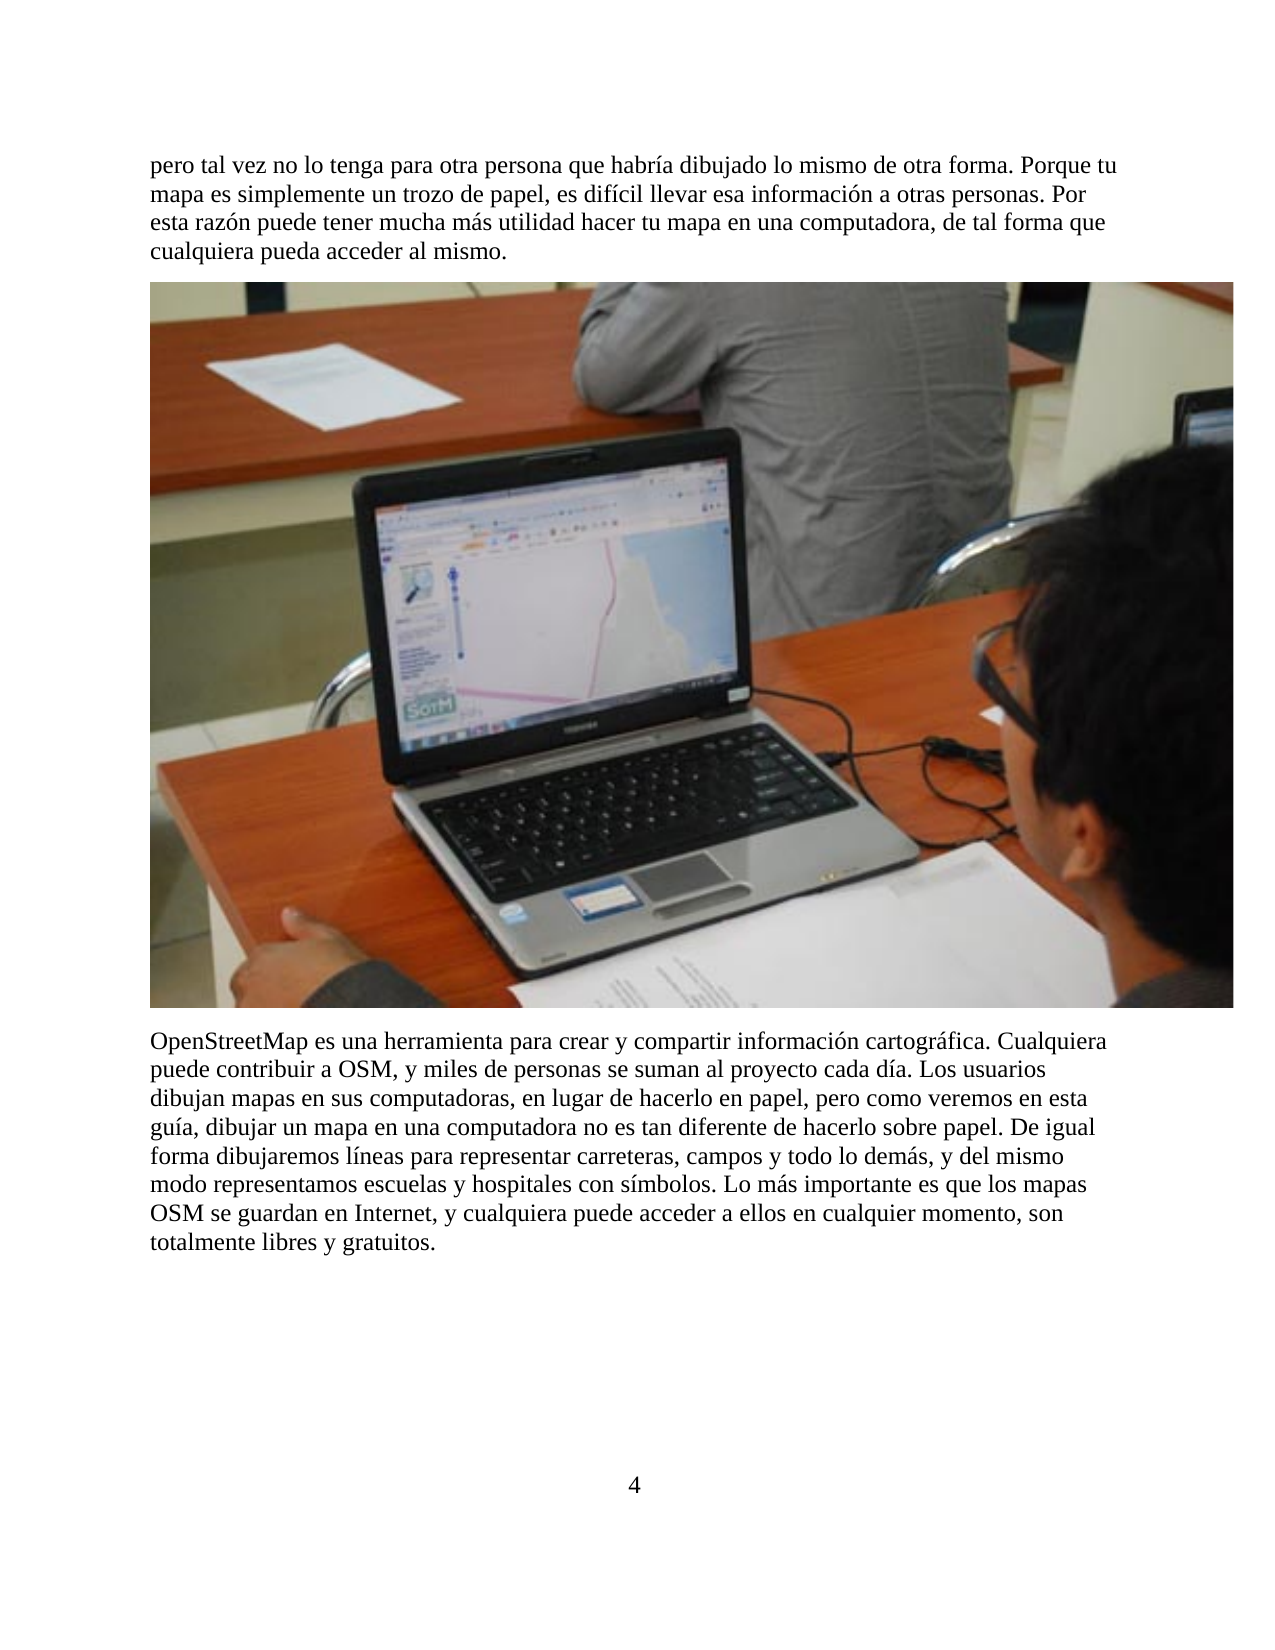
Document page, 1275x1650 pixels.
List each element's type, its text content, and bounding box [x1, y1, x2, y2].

text pero tal vez no lo tenga para otra persona que habría dibujado lo mismo de otra forma. Porque tu mapa es simplemente un trozo de papel, es difícil llevar esa información a otras personas. Por esta razón puede tener mucha más utilidad hacer tu mapa en una computadora, de tal forma que cualquiera pueda acceder al mismo. [150, 150, 1125, 265]
text OpenStreetMap es una herramienta para crear y compartir información cartográfica. Cualquiera puede contribuir a OSM, y miles de personas se suman al proyecto cada día. Los usuarios dibujan mapas en sus computadoras, en lugar de hacerlo en papel, pero como veremos en esta guía, dibujar un mapa en una computadora no es tan diferente de hacerlo sobre papel. De igual forma dibujaremos líneas para representar carreteras, campos y todo lo demás, y del mismo modo representamos escuelas y hospitales con símbolos. Lo más importante es que los mapas OSM se guardan en Internet, y cualquiera puede acceder a ellos en cualquier momento, son totalmente libres y gratuitos. [150, 1026, 1125, 1256]
picture [150, 282, 1234, 1008]
